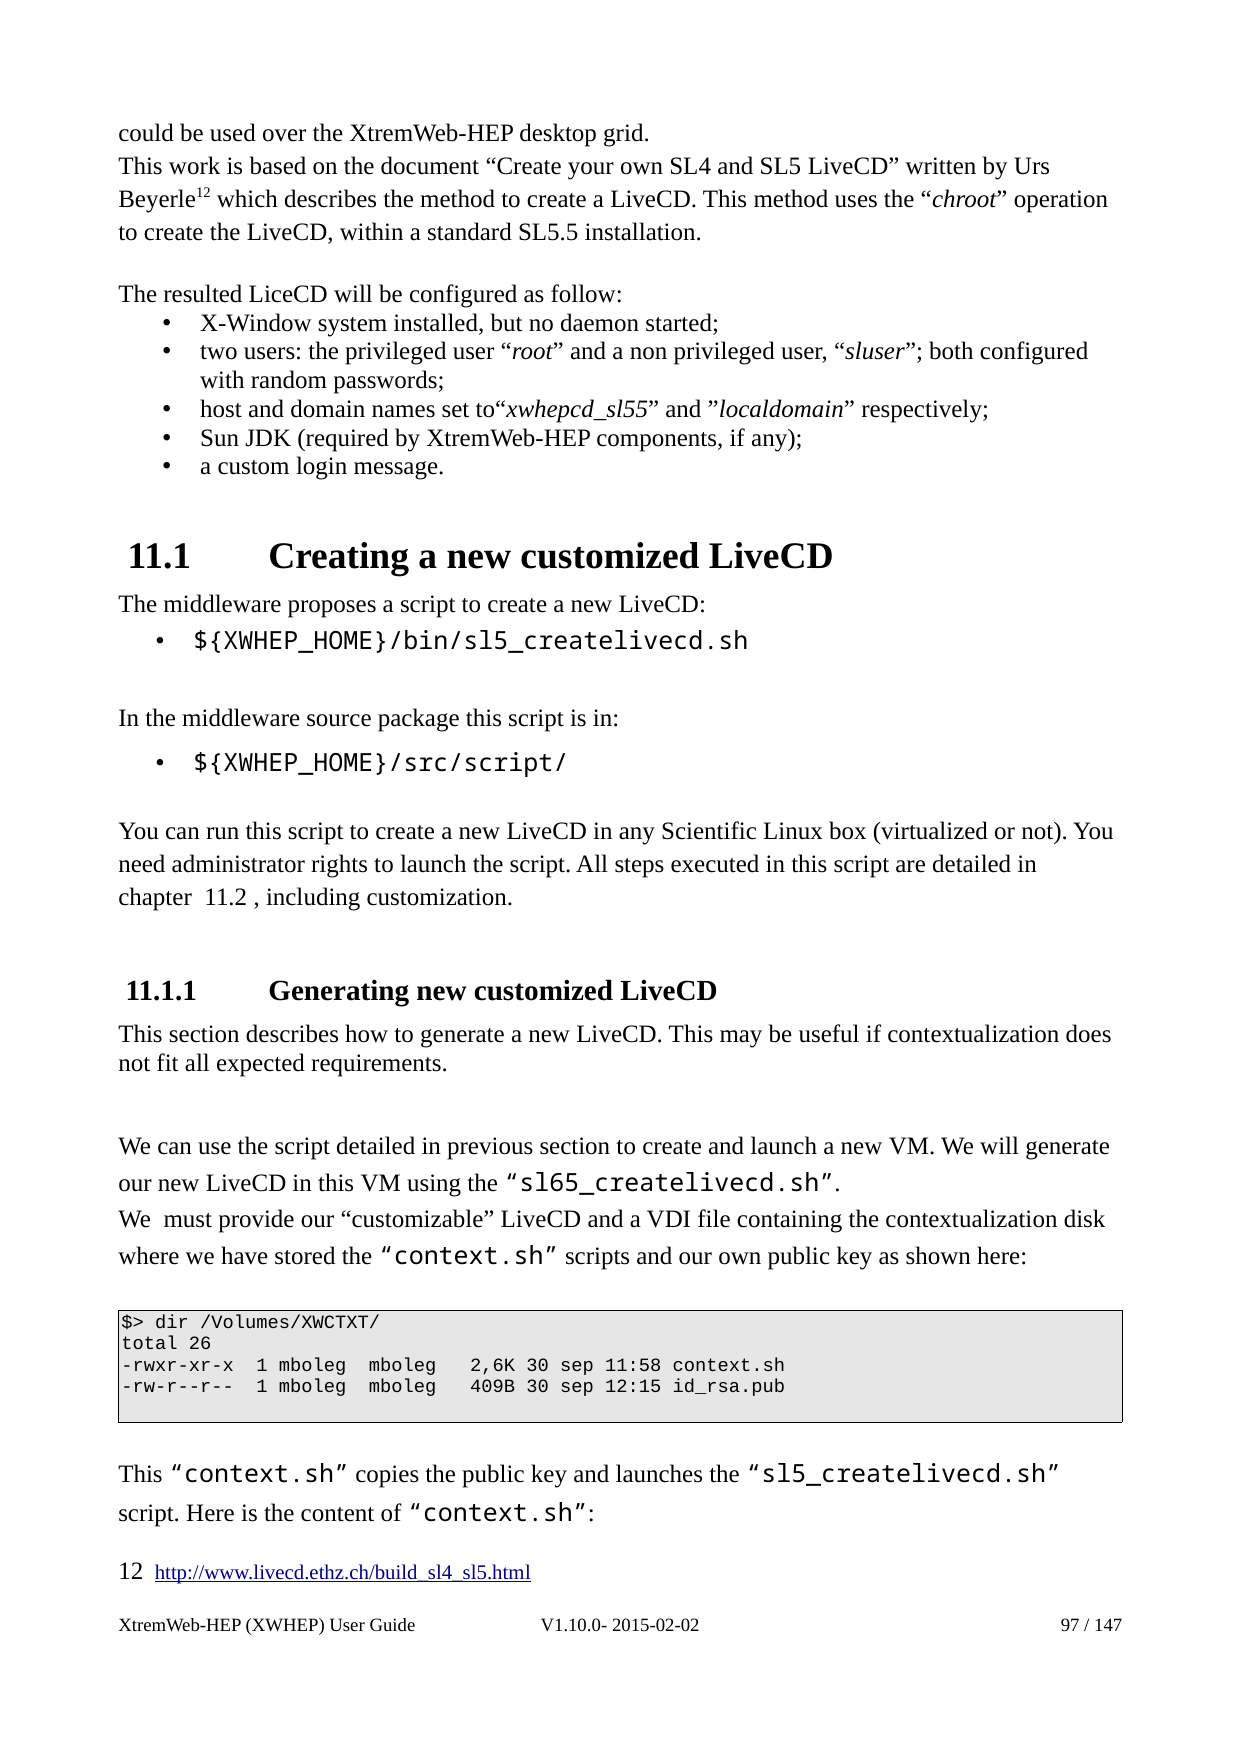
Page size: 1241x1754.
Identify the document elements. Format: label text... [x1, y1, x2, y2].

subtitle Creating a new customized LiveCD [118, 534, 1122, 577]
list X-Window system installed, but no daemon started; [162, 308, 1122, 336]
text You can run this script to create a new LiveCD in any Scientific Linux box (virtualized or not). You need administrator rights to launch the script. All steps executed in this script are detailed in chapter 11.2, including customization. [118, 816, 1122, 911]
text -rw-r--r-- 1 mboleg mboleg 409B 30 sep 12:15 id_rsa.pub [119, 1374, 1122, 1395]
list two users: the privileged user “root” and a non privileged user, “sluser”; both configured with random passwords; [162, 336, 1122, 394]
text total 26 [119, 1331, 1122, 1352]
list ${XWHEP_HOME}/bin/sl5_createlivecd.sh [156, 623, 1122, 657]
subtitle Generating new customized LiveCD [118, 973, 1122, 1007]
text This “context.sh” copies the public key and launches the “sl5_createlivecd.sh” script. Here is the content of “context.sh”: [118, 1455, 1122, 1528]
text The middleware proposes a script to create a new LiveCD: [118, 589, 1122, 618]
list a custom login message. [162, 451, 1122, 480]
text The resulted LiceCD will be configured as follow: [118, 279, 1122, 308]
text -rwxr-xr-x 1 mboleg mboleg 2,6K 30 sep 11:58 context.sh [119, 1352, 1122, 1374]
list host and domain names set to“xwhepcd_sl55” and ”localdomain” respectively; [162, 394, 1122, 423]
text We must provide our “customizable” LiveCD and a VDI file containing the contextualization disk where we have stored the “context.sh” scripts and our own public key as shown here: [118, 1204, 1122, 1272]
list ${XWHEP_HOME}/src/script/ [156, 744, 1122, 778]
text http://www.livecd.ethz.ch/build_sl4_sl5.html [118, 1556, 1122, 1585]
list Sun JDK (required by XtremWeb-HEP components, if any); [162, 423, 1122, 451]
text This work is based on the document “Create your own SL4 and SL5 LiveCD” written by Urs Beyerle which describes the method to create a LiveCD. This method uses the “chroot” operation to create the LiveCD, within a standard SL5.5 installation. [118, 151, 1122, 246]
text We can use the script detailed in previous section to create and launch a new VM. We will generate our new LiveCD in this VM using the “sl65_createlivecd.sh”. [118, 1131, 1122, 1199]
text In the middleware source package this script is in: [118, 703, 1122, 732]
text $> dir /Volumes/XWCTXT/ [119, 1311, 1122, 1331]
text This section describes how to generate a new LiveCD. This may be useful if contextualization does not fit all expected requirements. [118, 1019, 1122, 1077]
text could be used over the XtremWeb-HEP desktop grid. [118, 118, 1122, 147]
